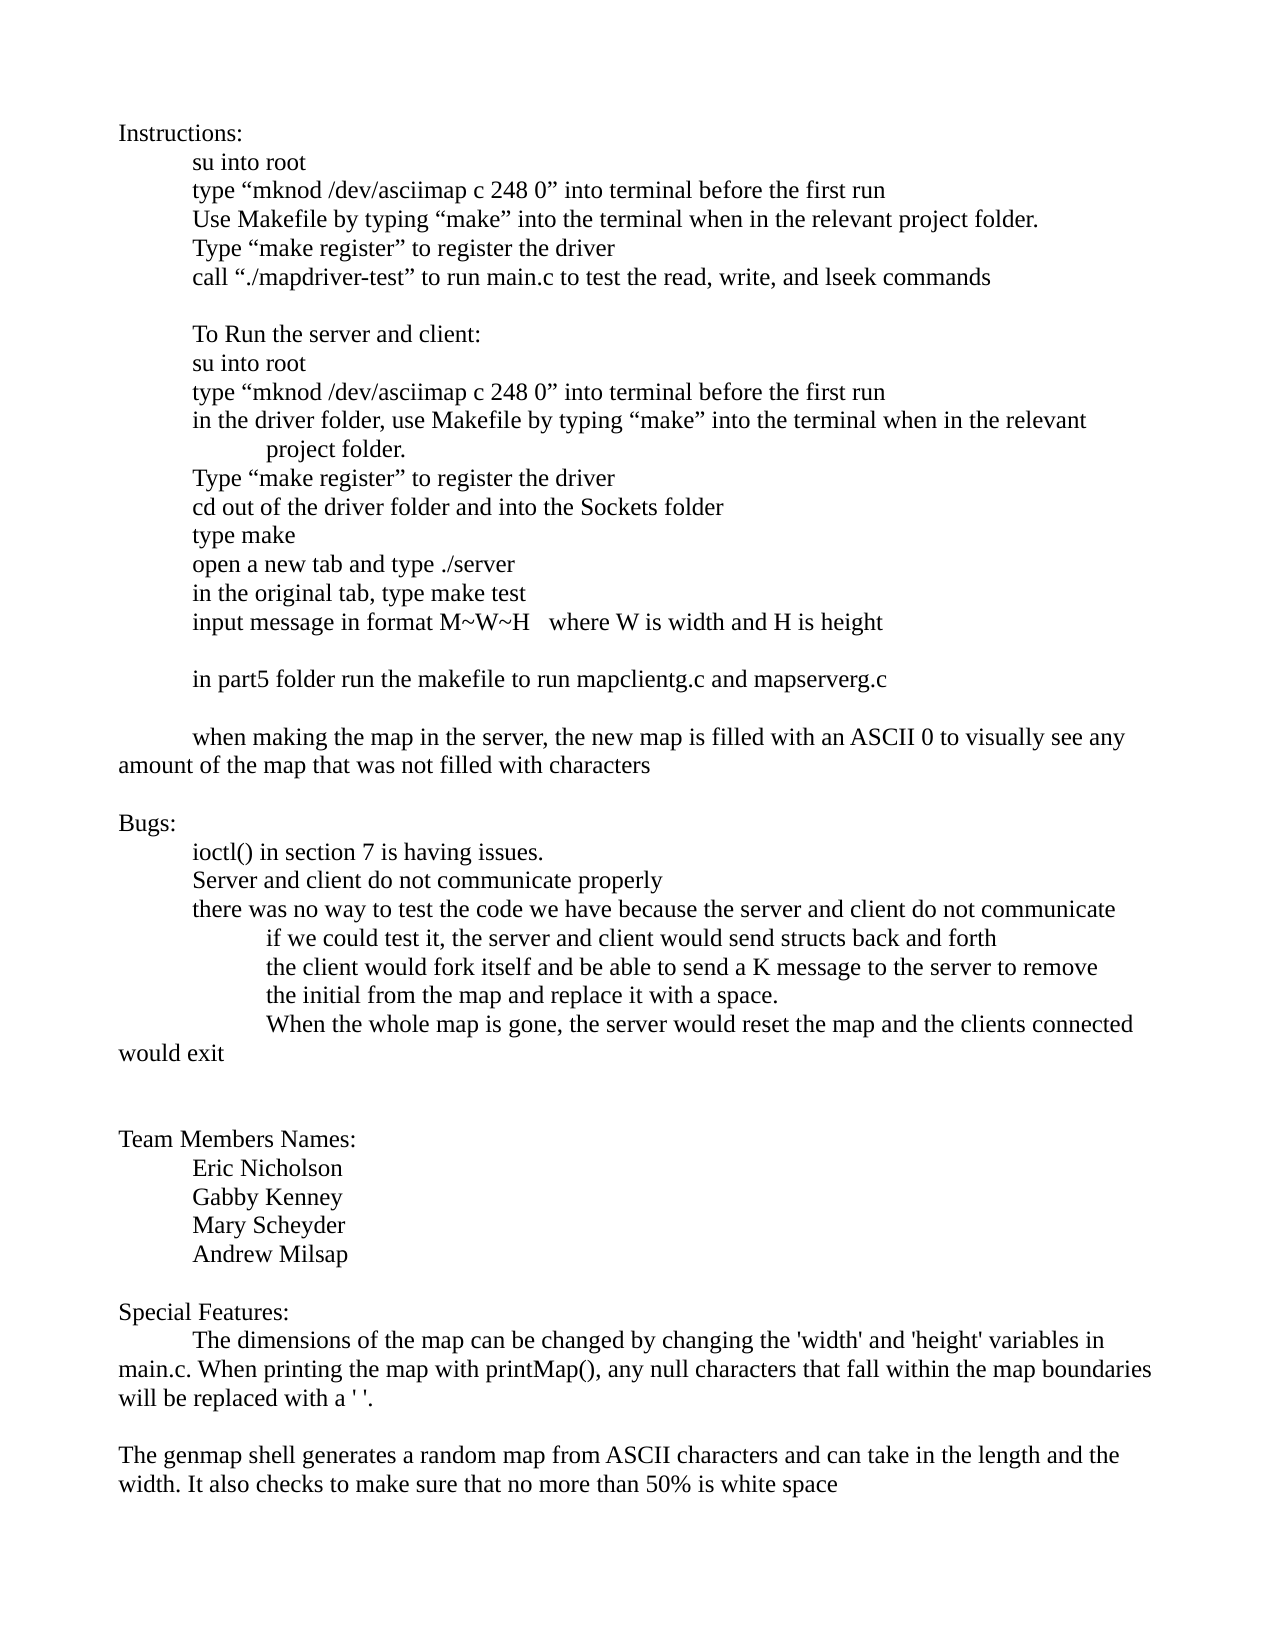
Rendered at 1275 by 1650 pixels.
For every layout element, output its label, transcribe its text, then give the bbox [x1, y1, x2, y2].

text open a new tab and type ./server [118, 549, 1157, 578]
text The genmap shell generates a random map from ASCII characters and can take in the length and the width. It also checks to make sure that no more than 50% is white space [118, 1441, 1157, 1498]
text in the driver folder, use Makefile by typing “make” into the terminal when in the relevant project folder. [118, 406, 1157, 463]
text Use Makefile by typing “make” into the terminal when in the relevant project folder. [118, 204, 1157, 233]
text Instructions: [118, 118, 1157, 147]
text cd out of the driver folder and into the Sockets folder [118, 492, 1157, 521]
text if we could test it, the server and client would send structs back and forth [118, 923, 1157, 952]
text To Run the server and client: [118, 319, 1157, 348]
text Gabby Kenney [118, 1182, 1157, 1211]
text ioctl() in section 7 is having issues. [118, 837, 1157, 866]
text su into root [118, 348, 1157, 377]
text Eric Nicholson [118, 1153, 1157, 1182]
text Type “make register” to register the driver [118, 233, 1157, 262]
text Server and client do not communicate properly [118, 866, 1157, 894]
text type make [118, 521, 1157, 549]
text there was no way to test the code we have because the server and client do not communicate [118, 894, 1157, 923]
text The dimensions of the map can be changed by changing the 'width' and 'height' variables in main.c. When printing the map with printMap(), any null characters that fall within the map boundaries will be replaced with a ' '. [118, 1326, 1157, 1412]
text Andrew Milsap [118, 1239, 1157, 1268]
text type “mknod /dev/asciimap c 248 0” into terminal before the first run [118, 377, 1157, 406]
text su into root [118, 147, 1157, 176]
text type “mknod /dev/asciimap c 248 0” into terminal before the first run [118, 176, 1157, 204]
text in the original tab, type make test [118, 578, 1157, 607]
text the client would fork itself and be able to send a K message to the server to remove [118, 952, 1157, 981]
text the initial from the map and replace it with a space. [118, 981, 1157, 1009]
text Bugs: [118, 808, 1157, 837]
text Type “make register” to register the driver [118, 463, 1157, 492]
text input message in format M~W~H where W is width and H is height [118, 607, 1157, 636]
text call “./mapdriver-test” to run main.c to test the read, write, and lseek commands [118, 262, 1157, 291]
text Team Members Names: [118, 1124, 1157, 1153]
text in part5 folder run the makefile to run mapclientg.c and mapserverg.c [118, 664, 1157, 693]
text when making the map in the server, the new map is filled with an ASCII 0 to visually see any amount of the map that was not filled with characters [118, 722, 1157, 779]
text When the whole map is gone, the server would reset the map and the clients connected would exit [118, 1009, 1157, 1067]
text Special Features: [118, 1297, 1157, 1326]
text Mary Scheyder [118, 1211, 1157, 1239]
